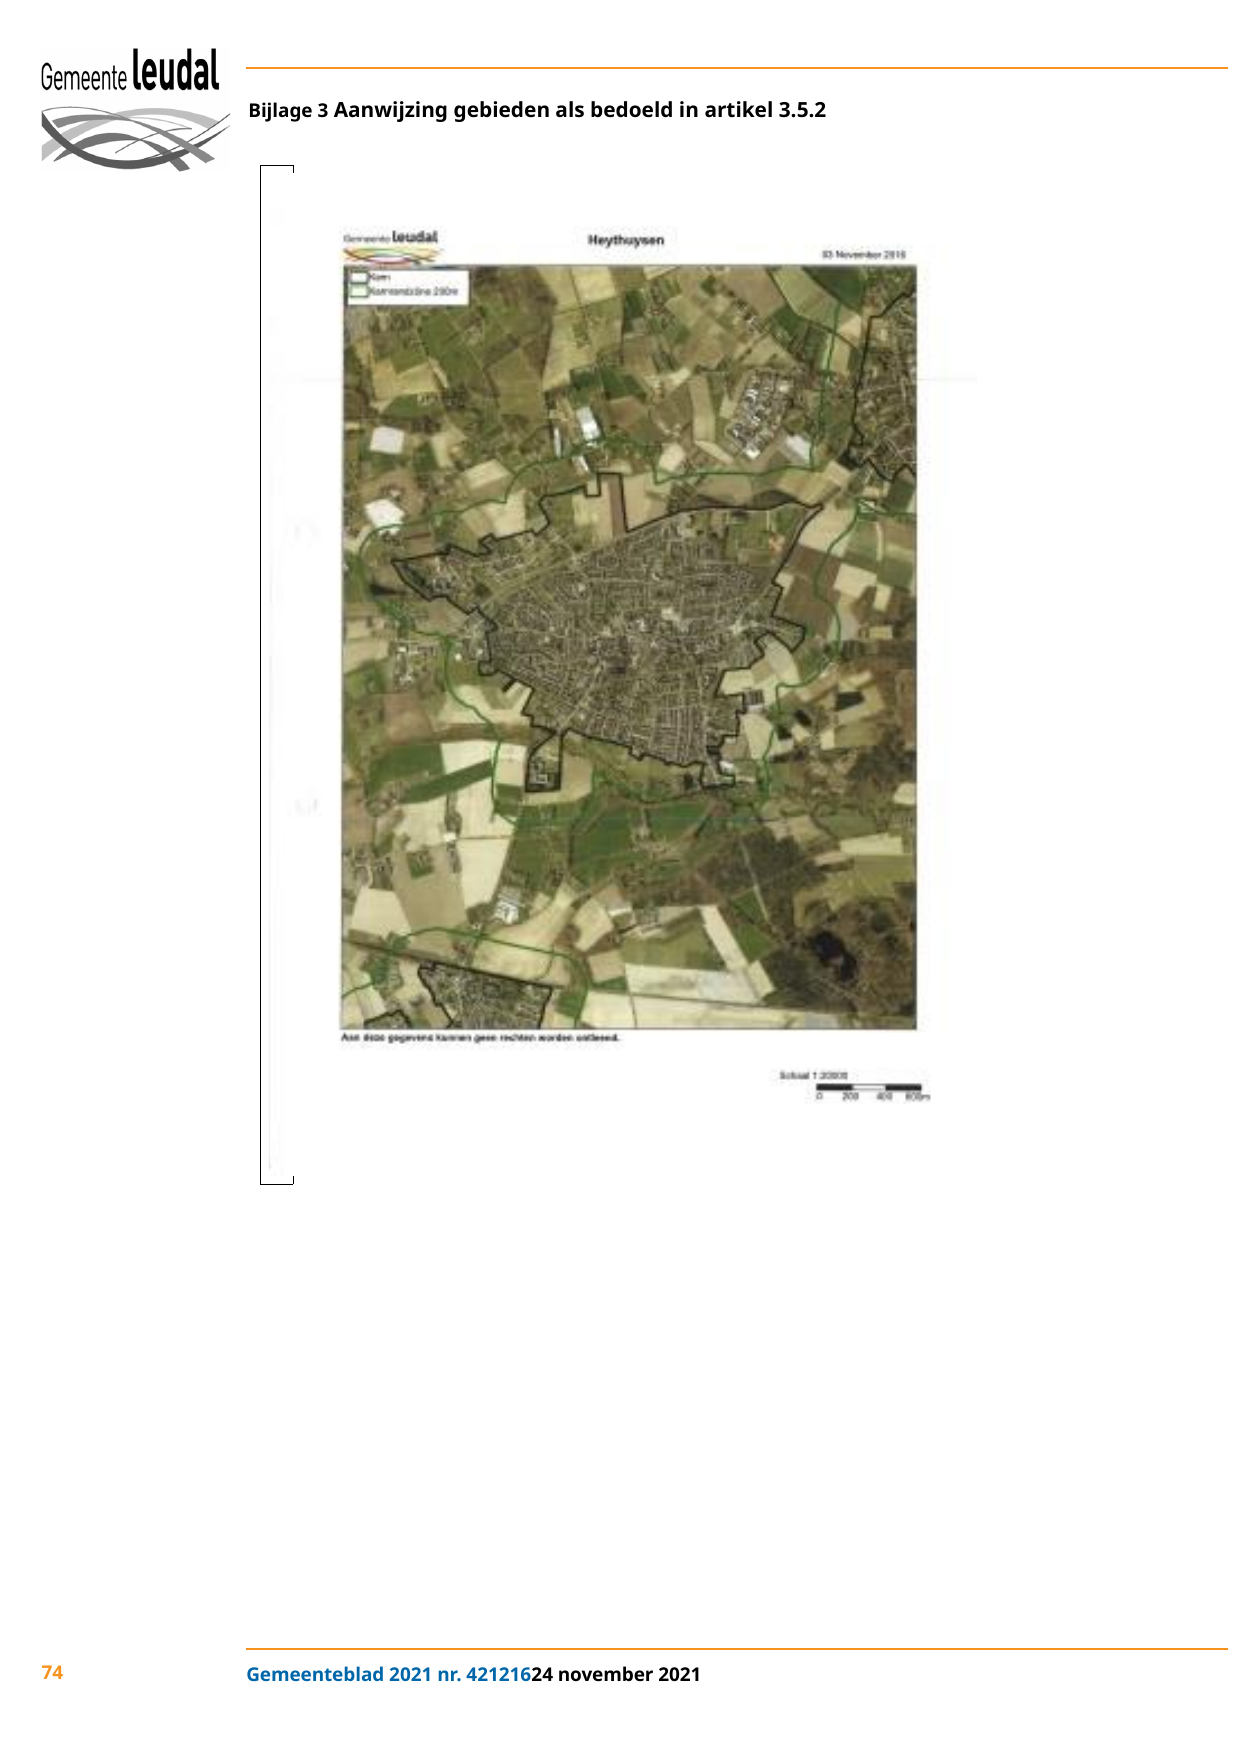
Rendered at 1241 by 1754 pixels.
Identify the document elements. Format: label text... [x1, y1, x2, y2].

picture [41, 47, 231, 172]
picture [268, 173, 978, 1176]
text Bijlage 3 Aanwijzing gebieden als bedoeld in artikel 3.5.2 [248, 95, 1152, 123]
